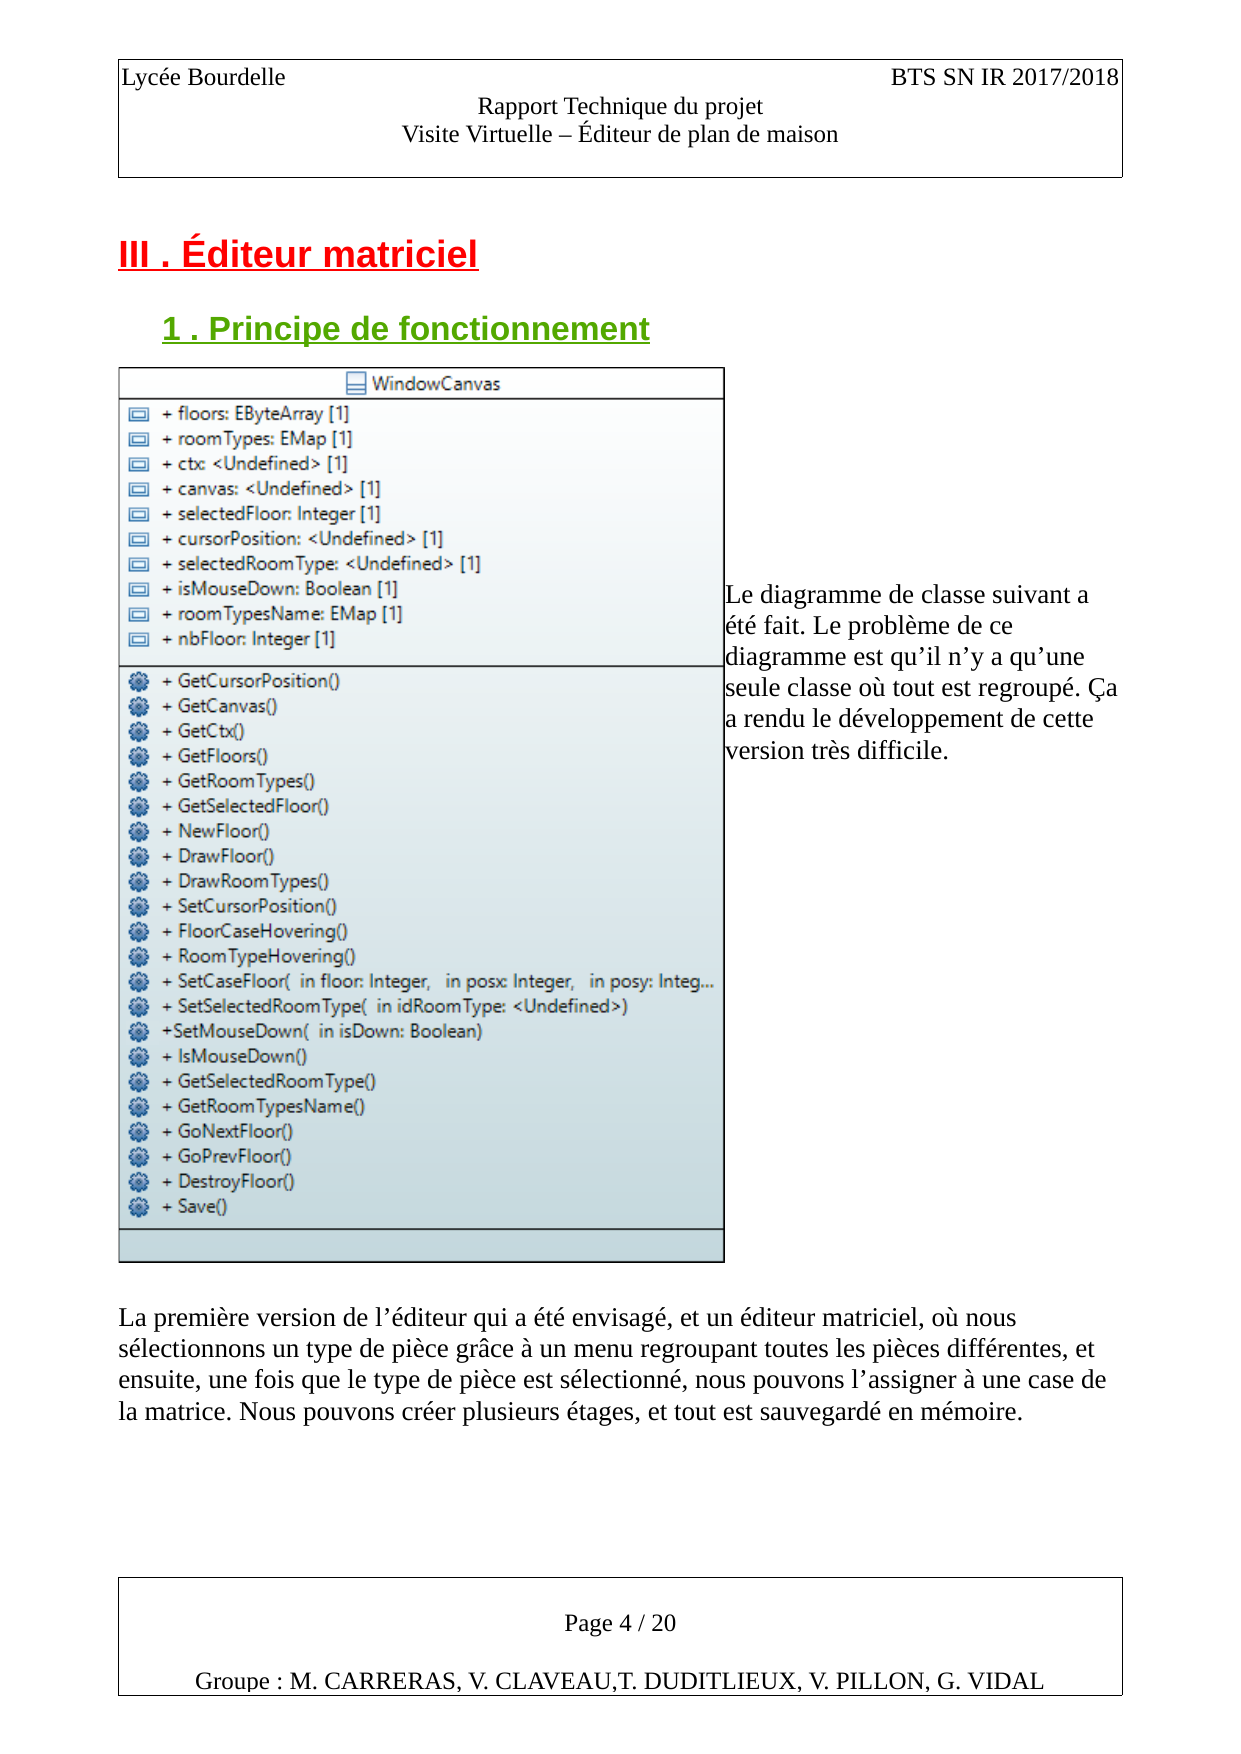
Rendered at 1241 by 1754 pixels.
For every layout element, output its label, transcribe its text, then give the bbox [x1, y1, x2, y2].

text Le diagramme de classe suivant a été fait. Le problème de ce diagramme est qu’il n’y a qu’une seule classe où tout est regroupé. Ça a rendu le développement de cette version très difficile. [725, 578, 1122, 765]
picture [118, 367, 725, 1263]
subtitle III . Éditeur matriciel [118, 232, 1122, 275]
text La première version de l’éditeur qui a été envisagé, et un éditeur matriciel, où nous sélectionnons un type de pièce grâce à un menu regroupant toutes les pièces différentes, et ensuite, une fois que le type de pièce est sélectionné, nous pouvons l’assigner à une case de la matrice. Nous pouvons créer plusieurs étages, et tout est sauvegardé en mémoire. [118, 1301, 1122, 1426]
subtitle 1 . Principe de fonctionnement [162, 309, 1122, 347]
